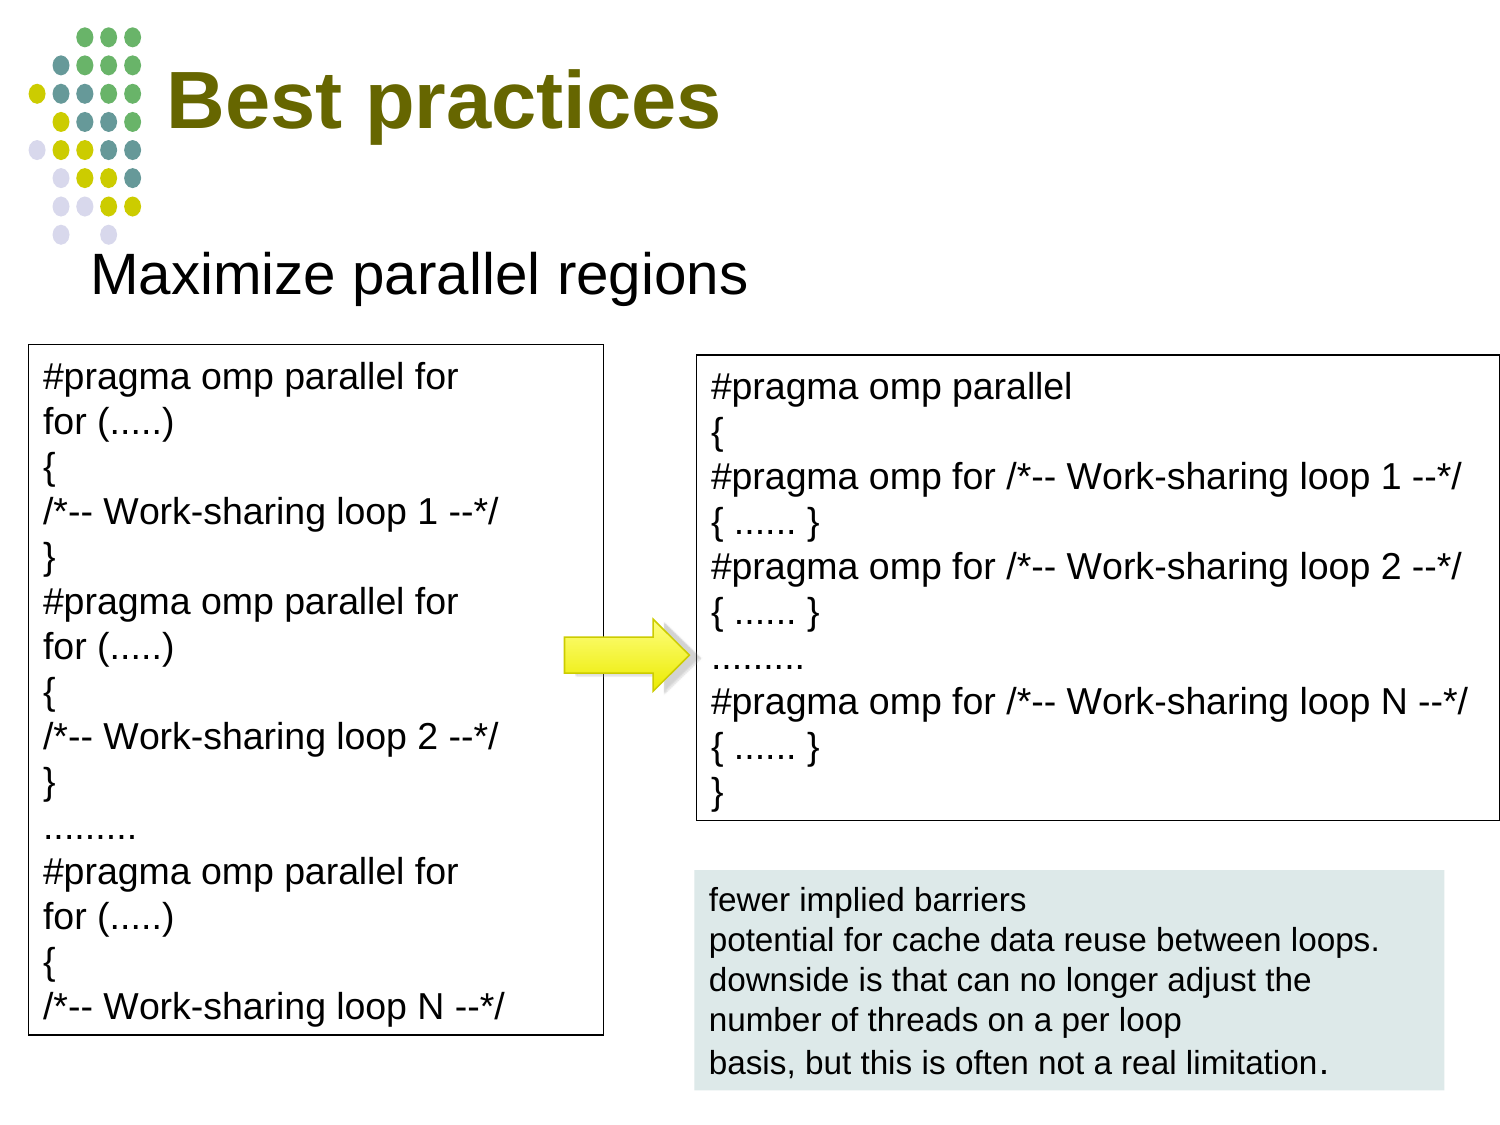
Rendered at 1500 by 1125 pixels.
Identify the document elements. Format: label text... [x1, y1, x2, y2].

text_box #pragma omp parallel for for (.....) { /*-- Work-sharing loop 1 --*/ } #pragma omp parallel for for (.....) { /*-- Work-sharing loop 2 --*/ } ......... #pragma omp parallel for for (.....) { /*-- Work-sharing loop N --*/ [28, 344, 604, 1035]
text_box [564, 619, 690, 692]
list Maximize parallel regions [75, 228, 1426, 399]
text_box fewer implied barriers potential for cache data reuse between loops. downside is that can no longer adjust the number of threads on a per loop basis, but this is often not a real limitation. [694, 870, 1445, 1091]
title Best practices [151, 40, 1390, 176]
text_box #pragma omp parallel { #pragma omp for /*-- Work-sharing loop 1 --*/ { ...... } #pragma omp for /*-- Work-sharing loop 2 --*/ { ...... } ......... #pragma omp for /*-- Work-sharing loop N --*/ { ...... } } [696, 354, 1500, 821]
